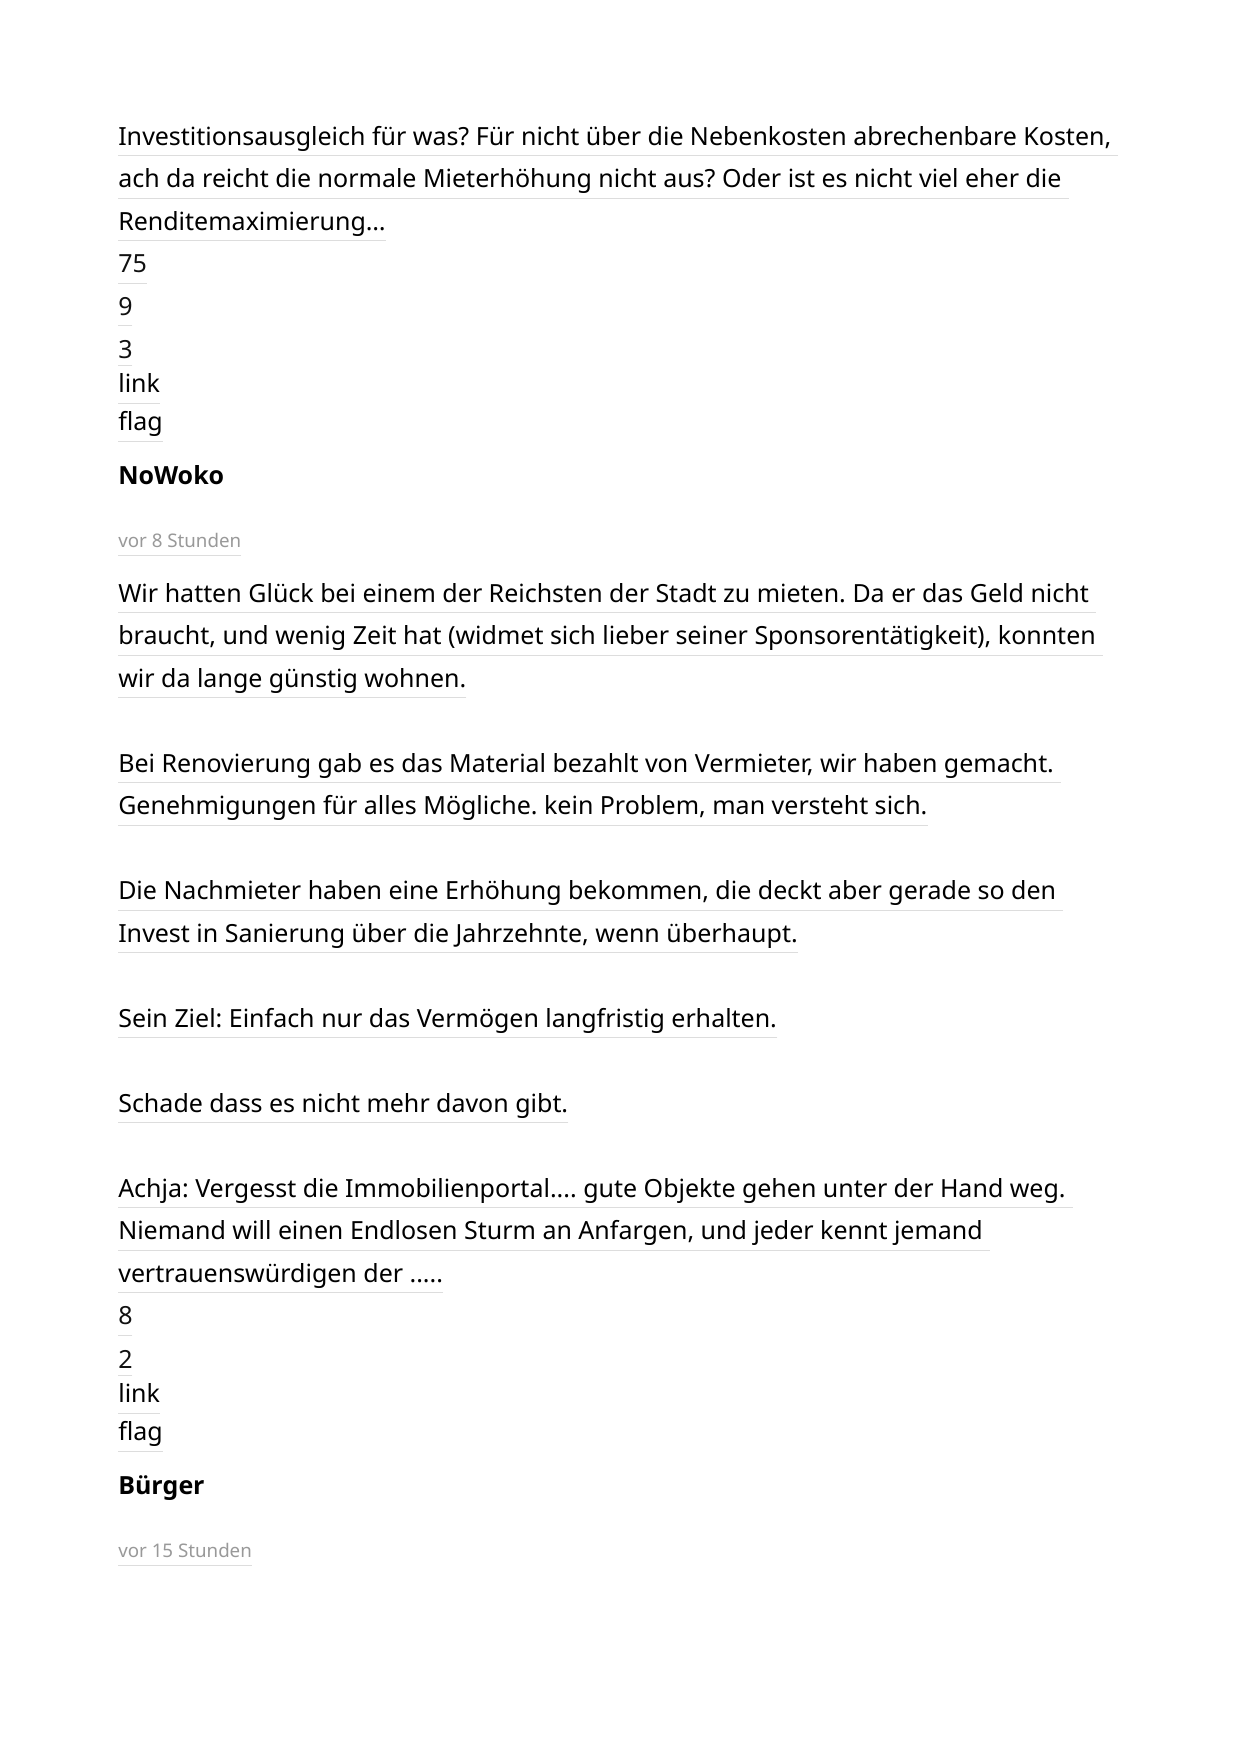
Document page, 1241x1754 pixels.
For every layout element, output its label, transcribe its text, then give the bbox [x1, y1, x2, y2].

text 9 [118, 288, 1122, 326]
text Wir hatten Glück bei einem der Reichsten der Stadt zu mieten. Da er das Geld nicht braucht, und wenig Zeit hat (widmet sich lieber seiner Sponsorentätigkeit), konnten wir da lange günstig wohnen. Bei Renovierung gab es das Material bezahlt von Vermieter, wir haben gemacht. Genehmigungen für alles Mögliche. kein Problem, man versteht sich. Die Nachmieter haben eine Erhöhung bekommen, die deckt aber gerade so den Invest in Sanierung über die Jahrzehnte, wenn überhaupt. Sein Ziel: Einfach nur das Vermögen langfristig erhalten. Schade dass es nicht mehr davon gibt. Achja: Vergesst die Immobilienportal.... gute Objekte gehen unter der Hand weg. Niemand will einen Endlosen Sturm an Anfargen, und jeder kennt jemand vertrauenswürdigen der ..... [118, 576, 1122, 1293]
text Investitionsausgleich für was? Für nicht über die Nebenkosten abrechenbare Kosten, ach da reicht die normale Mieterhöhung nicht aus? Oder ist es nicht viel eher die Renditemaximierung… [118, 118, 1122, 241]
text NoWoko [118, 458, 1122, 492]
text 75 [118, 246, 1122, 284]
text vor 8 Stunden [118, 527, 1117, 556]
text Bürger [118, 1467, 1122, 1502]
text 2 [118, 1341, 1122, 1376]
text flag [118, 1414, 1122, 1452]
text link [118, 366, 1122, 404]
text link [118, 1376, 1122, 1414]
text vor 15 Stunden [118, 1537, 1117, 1566]
text 3 [118, 331, 1122, 366]
text 8 [118, 1298, 1122, 1336]
text flag [118, 404, 1122, 442]
